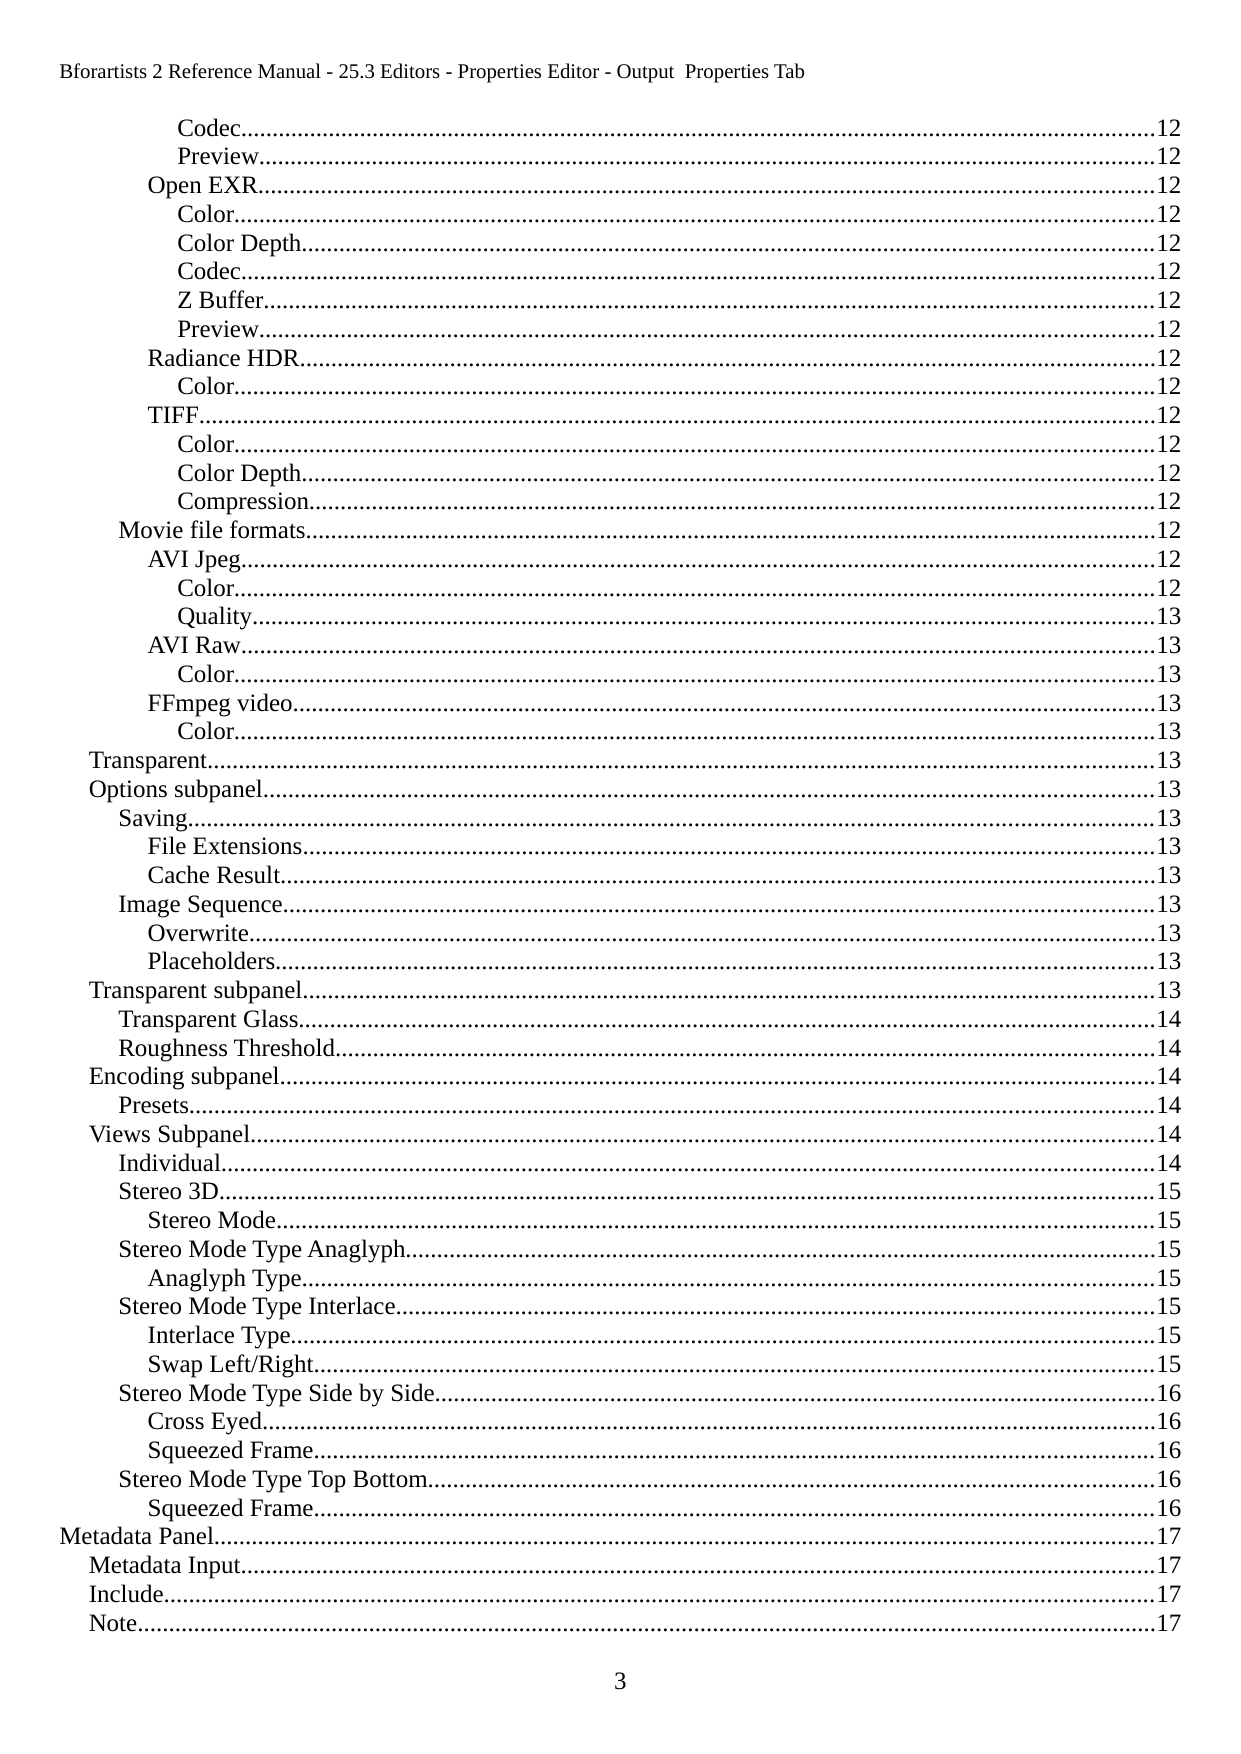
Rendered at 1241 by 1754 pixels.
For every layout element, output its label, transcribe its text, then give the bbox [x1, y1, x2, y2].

text Metadata Input 17 [88, 1550, 1181, 1579]
text Stereo Mode Type Top Bottom 16 [118, 1464, 1181, 1493]
text Cross Eyed 16 [147, 1406, 1181, 1435]
text Stereo Mode 15 [147, 1205, 1181, 1234]
text Z Buffer 12 [177, 285, 1181, 314]
text Stereo Mode Type Interlace 15 [118, 1291, 1181, 1320]
text Interlace Type 15 [147, 1320, 1181, 1349]
text Stereo Mode Type Side by Side 16 [118, 1378, 1181, 1406]
text Color 12 [177, 199, 1181, 228]
text Quality 13 [177, 601, 1181, 630]
text Cache Result 13 [147, 860, 1181, 889]
text Color Depth 12 [177, 228, 1181, 256]
text File Extensions 13 [147, 831, 1181, 860]
text Stereo 3D 15 [118, 1176, 1181, 1205]
text Codec 12 [177, 256, 1181, 285]
text Color 12 [177, 371, 1181, 400]
text Presets 14 [118, 1090, 1181, 1119]
text Color 12 [177, 573, 1181, 601]
text Swap Left/Right 15 [147, 1349, 1181, 1378]
text Squeezed Frame 16 [147, 1435, 1181, 1464]
text Roughness Threshold 14 [118, 1033, 1181, 1061]
text Anaglyph Type 15 [147, 1263, 1181, 1291]
text Color Depth 12 [177, 458, 1181, 486]
text Transparent 13 [88, 745, 1181, 774]
text Encoding subpanel 14 [88, 1061, 1181, 1090]
text Color 12 [177, 429, 1181, 458]
text Include 17 [88, 1579, 1181, 1608]
text TIFF 12 [147, 400, 1181, 429]
text Color 13 [177, 716, 1181, 745]
text Transparent Glass 14 [118, 1004, 1181, 1033]
text Preview 12 [177, 141, 1181, 170]
text AVI Raw 13 [147, 630, 1181, 659]
text FFmpeg video 13 [147, 688, 1181, 716]
text Open EXR 12 [147, 170, 1181, 199]
text Views Subpanel 14 [88, 1119, 1181, 1148]
text Options subpanel 13 [88, 774, 1181, 803]
text Stereo Mode Type Anaglyph 15 [118, 1234, 1181, 1263]
text Note 17 [88, 1608, 1181, 1636]
text Individual 14 [118, 1148, 1181, 1176]
text Codec 12 [177, 113, 1181, 141]
text AVI Jpeg 12 [147, 544, 1181, 573]
text Overwrite 13 [147, 918, 1181, 946]
text Metadata Panel 17 [59, 1521, 1181, 1550]
text Preview 12 [177, 314, 1181, 343]
text Squeezed Frame 16 [147, 1493, 1181, 1521]
text Transparent subpanel 13 [88, 975, 1181, 1004]
text Movie file formats 12 [118, 515, 1181, 544]
text Saving 13 [118, 803, 1181, 831]
text Color 13 [177, 659, 1181, 688]
text Placeholders 13 [147, 946, 1181, 975]
text Radiance HDR 12 [147, 343, 1181, 371]
text Image Sequence 13 [118, 889, 1181, 918]
text Compression 12 [177, 486, 1181, 515]
